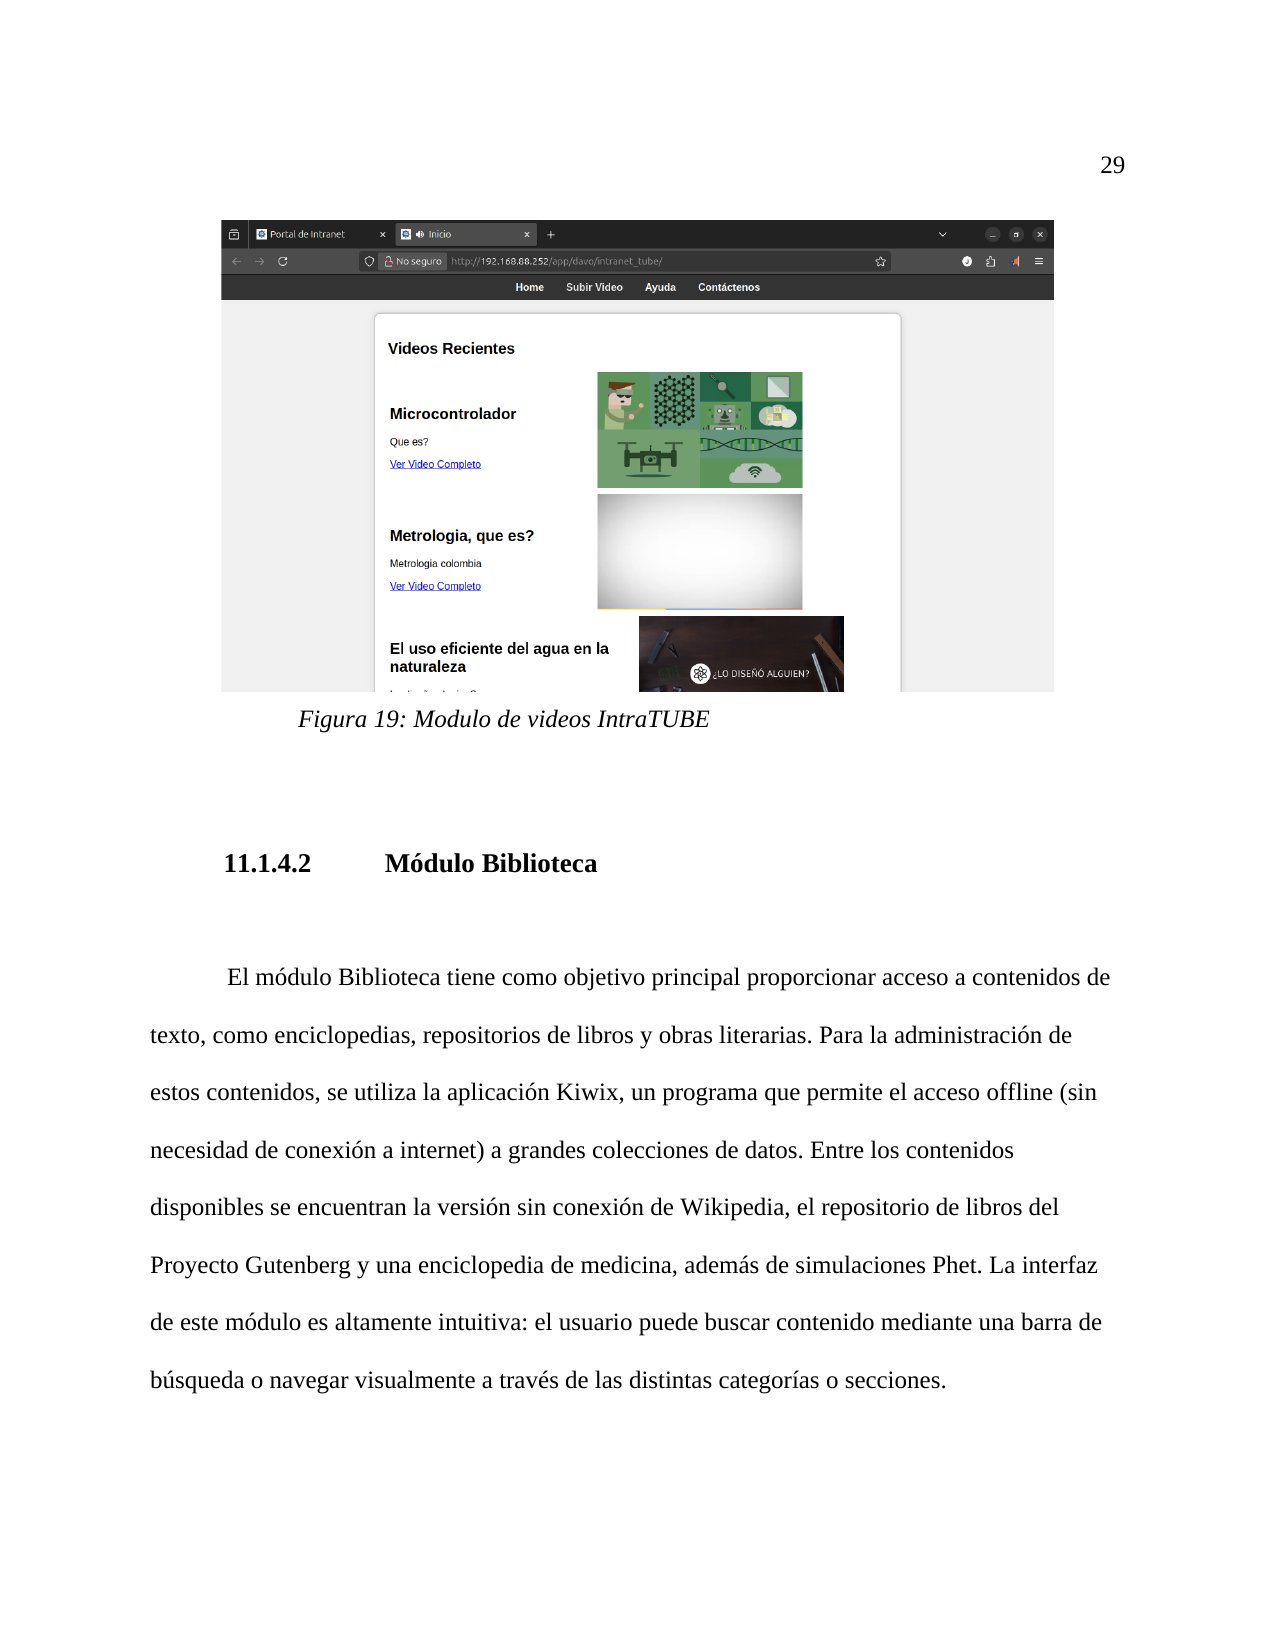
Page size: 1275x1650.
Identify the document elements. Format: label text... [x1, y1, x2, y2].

picture [221, 220, 1054, 692]
subtitle Módulo Biblioteca [223, 847, 1125, 878]
text Figura 19: Modulo de videos IntraTUBE [221, 692, 1054, 733]
text El módulo Biblioteca tiene como objetivo principal proporcionar acceso a contenidos de texto, como enciclopedias, repositorios de libros y obras literarias. Para la administración de estos contenidos, se utiliza la aplicación Kiwix, un programa que permite el acceso offline (sin necesidad de conexión a internet) a grandes colecciones de datos. Entre los contenidos disponibles se encuentran la versión sin conexión de Wikipedia, el repositorio de libros del Proyecto Gutenberg y una enciclopedia de medicina, además de simulaciones Phet. La interfaz de este módulo es altamente intuitiva: el usuario puede buscar contenido mediante una barra de búsqueda o navegar visualmente a través de las distintas categorías o secciones. [150, 962, 1125, 1394]
